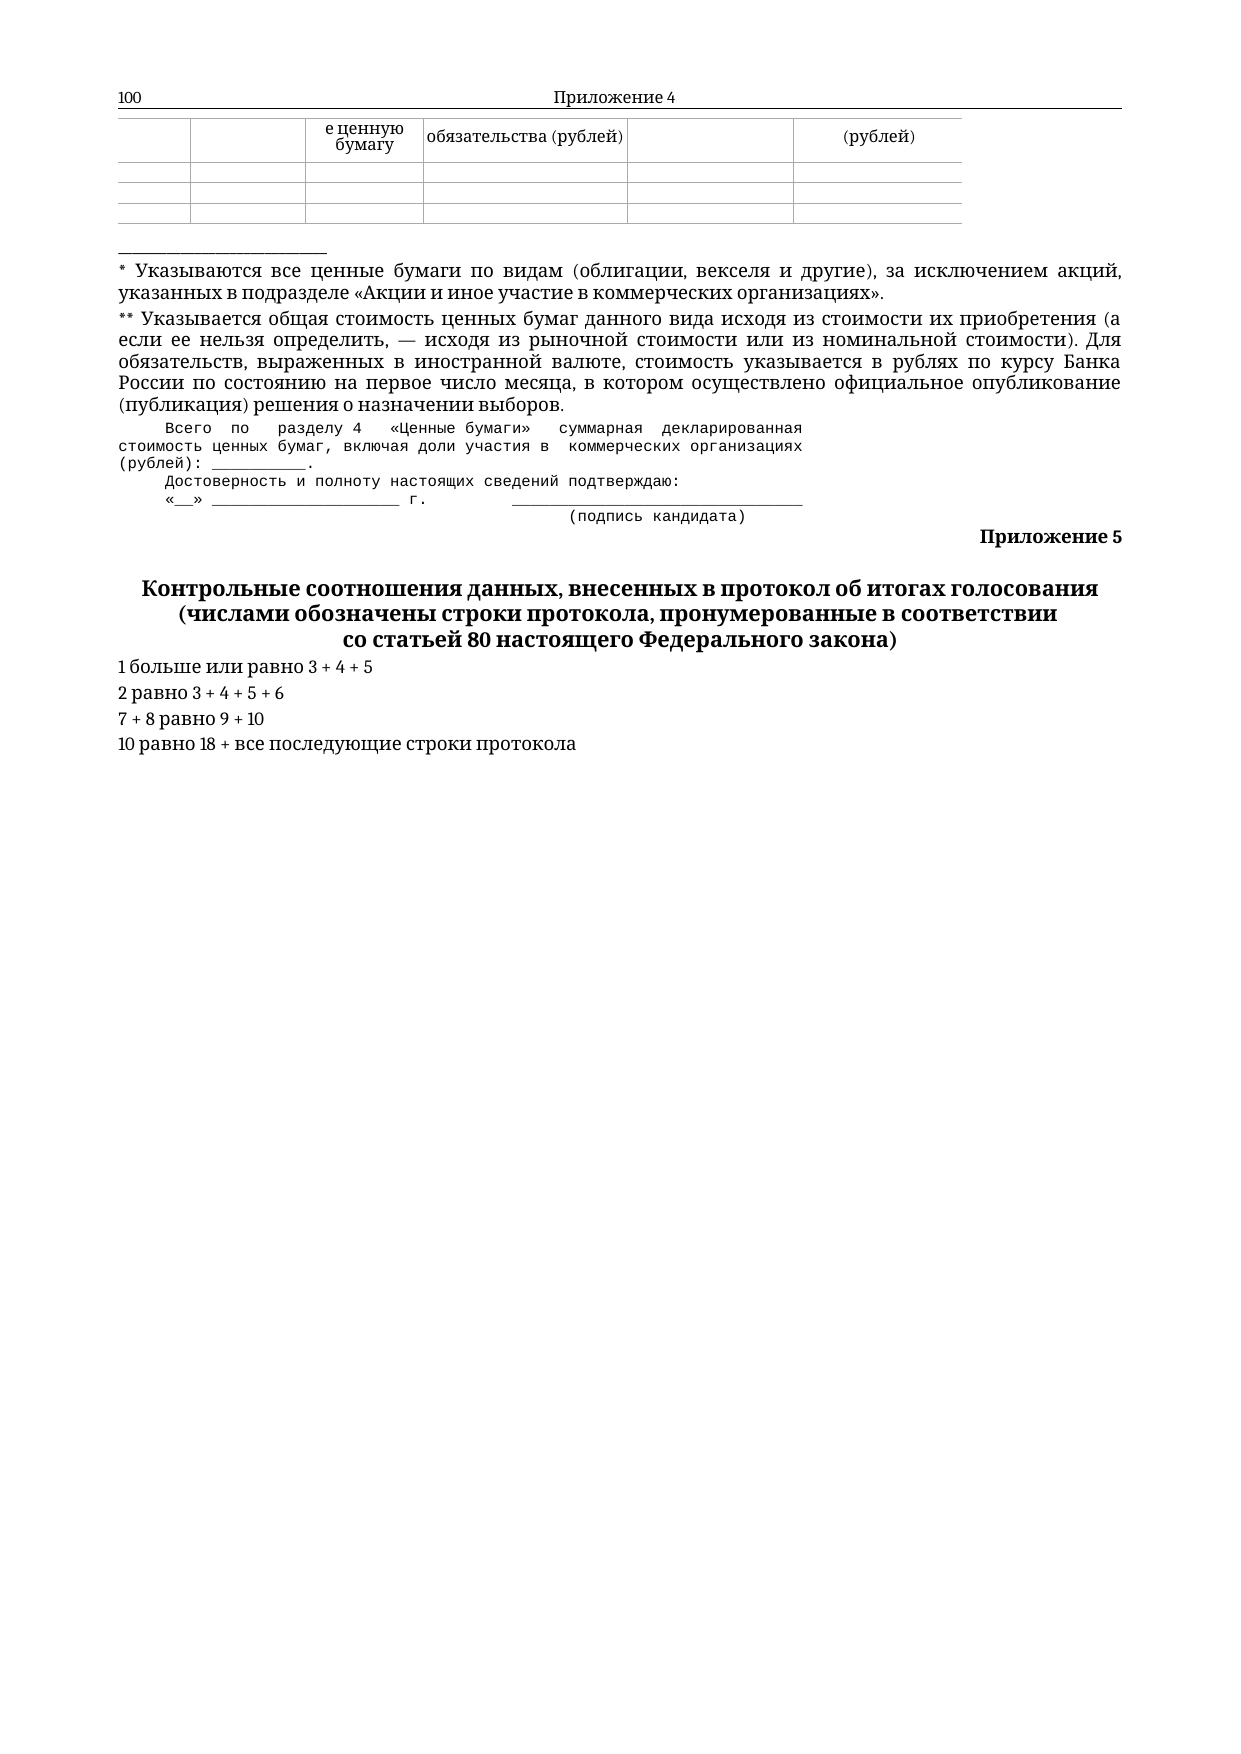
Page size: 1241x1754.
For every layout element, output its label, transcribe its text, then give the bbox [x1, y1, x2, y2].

text 2 равно 3 + 4 + 5 + 6 [118, 682, 1122, 704]
text Всего по разделу 4 «Ценные бумаги» суммарная декларированная [118, 420, 1122, 438]
table_cell [306, 204, 423, 223]
table_header [191, 119, 305, 162]
text ** Указывается общая стоимость ценных бумаг данного вида исходя из стоимости их приобретения (а если ее нельзя определить, — исходя из рыночной стоимости или из номинальной стоимости). Для обязательств, выраженных в иностранной валюте, стоимость указывается в рублях по курсу Банка России по состоянию на первое число месяца, в котором осуществлено официальное опубликование (публикация) решения о назначении выборов. [118, 308, 1122, 416]
table_header [118, 119, 190, 162]
table_cell [424, 183, 627, 202]
table_cell [118, 163, 190, 182]
table_cell [794, 183, 962, 202]
table_cell [118, 183, 190, 202]
table_header обязательства (рублей) [424, 119, 627, 162]
text Достоверность и полноту настоящих сведений подтверждаю: [118, 473, 1122, 491]
table_cell [191, 183, 305, 202]
text 7 + 8 равно 9 + 10 [118, 708, 1122, 730]
text стоимость ценных бумаг, включая доли участия в коммерческих организациях [118, 438, 1122, 456]
table_cell [191, 163, 305, 182]
table_cell [118, 204, 190, 223]
table_header (рублей) [794, 119, 962, 162]
table_cell [628, 163, 793, 182]
table_cell [794, 163, 962, 182]
table_cell [794, 204, 962, 223]
text (подпись кандидата) [118, 509, 1122, 526]
text 1 больше или равно 3 + 4 + 5 [118, 657, 1122, 678]
table_header е ценную бумагу [306, 119, 423, 162]
table_cell [306, 163, 423, 182]
text ______________________________ [118, 235, 1122, 257]
text «__» ____________________ г. _______________________________ [118, 491, 1122, 509]
text 10 равно 18 + все последующие строки протокола [118, 734, 1122, 756]
text Приложение 5 [118, 526, 1122, 548]
text * Указываются все ценные бумаги по видам (облигации, векселя и другие), за исключением акций, указанных в подразделе «Акции и иное участие в коммерческих организациях». [118, 261, 1122, 304]
table_cell [191, 204, 305, 223]
table_header [628, 119, 793, 162]
table_cell [306, 183, 423, 202]
table_cell [424, 204, 627, 223]
table_cell [628, 204, 793, 223]
text (рублей): __________. [118, 456, 1122, 473]
subtitle Контрольные соотношения данных, внесенных в протокол об итогах голосования (числами обозначены строки протокола, пронумерованные в соответствии со статьей 80 настоящего Федерального закона) [118, 577, 1122, 653]
table_cell [424, 163, 627, 182]
table_cell [628, 183, 793, 202]
